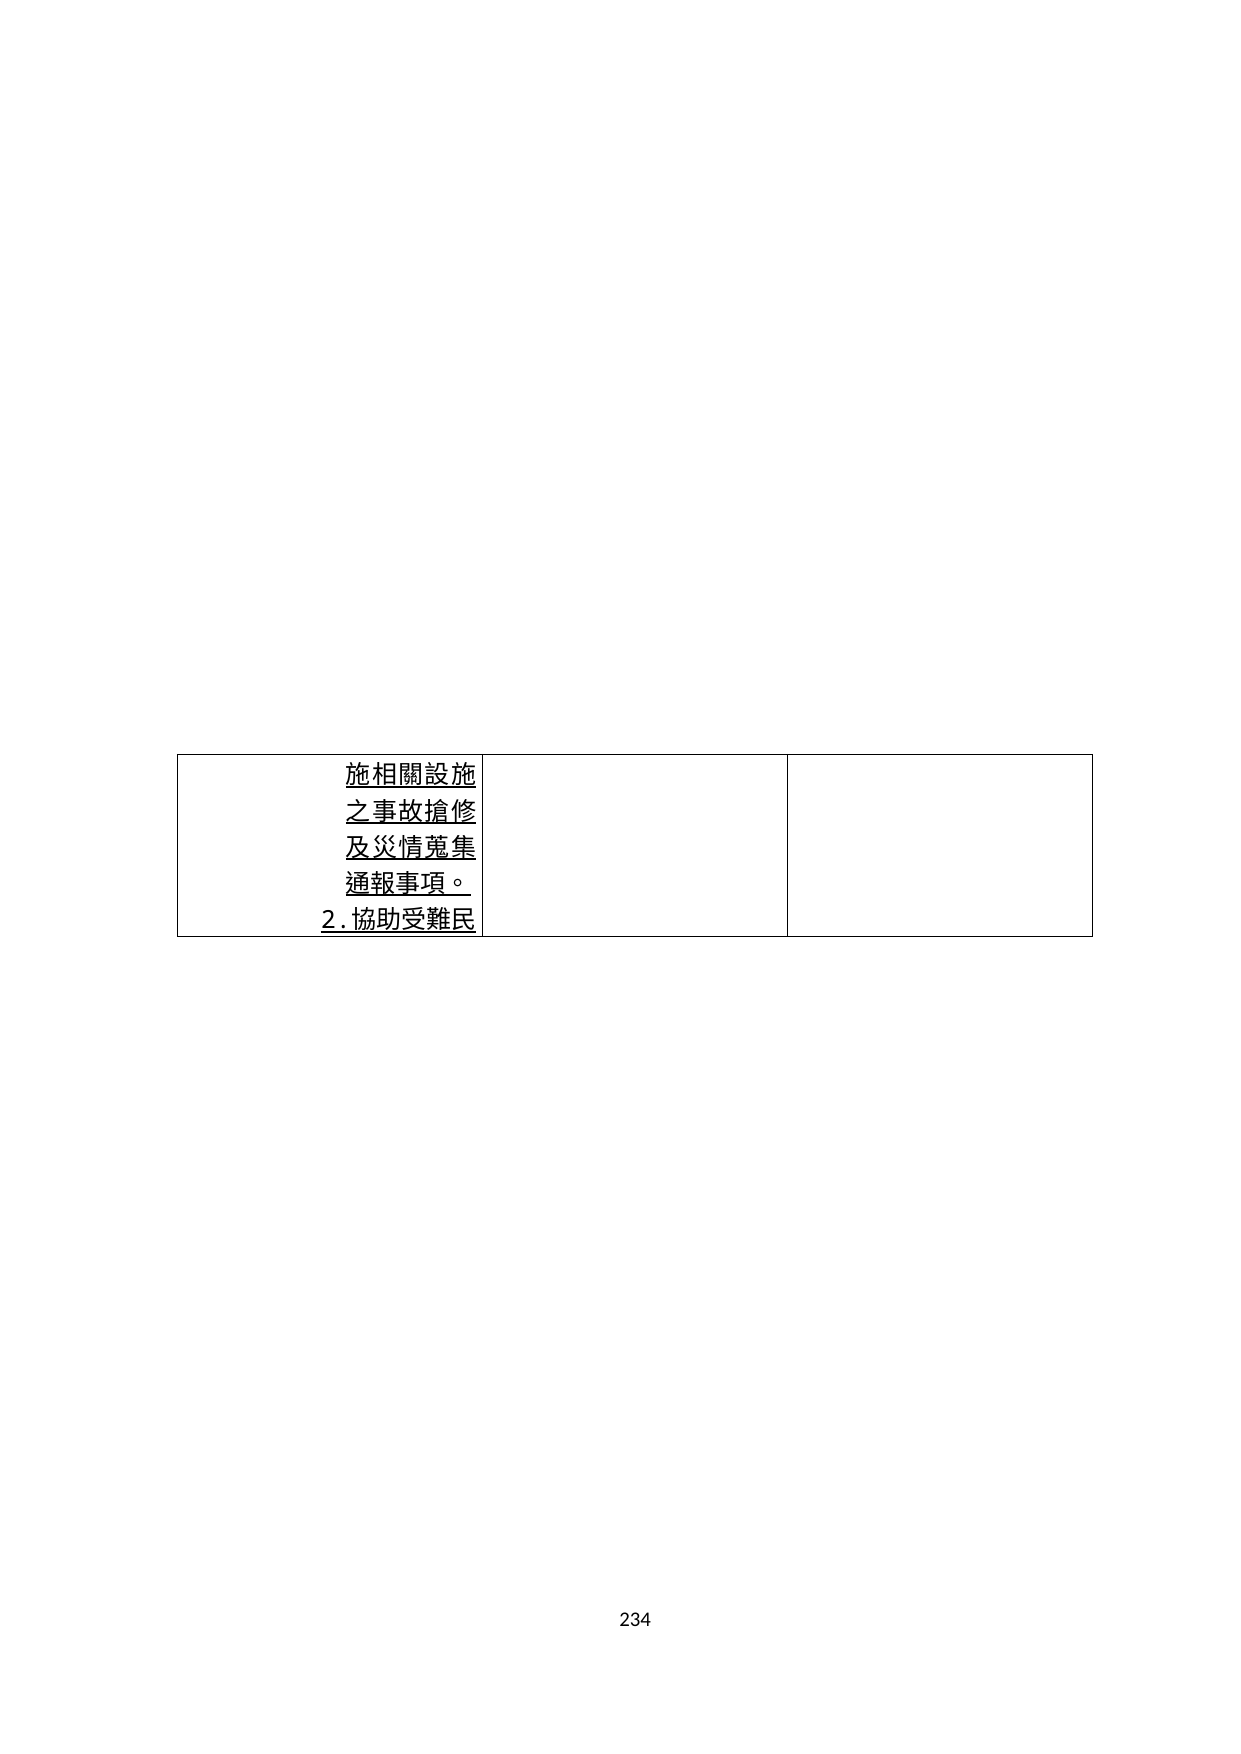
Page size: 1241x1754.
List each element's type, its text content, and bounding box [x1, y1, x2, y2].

table_cell 施相關設施之事故搶修及災情蒐集通報事項。 2.協助受難民 [178, 755, 482, 936]
table_cell [788, 755, 1092, 936]
